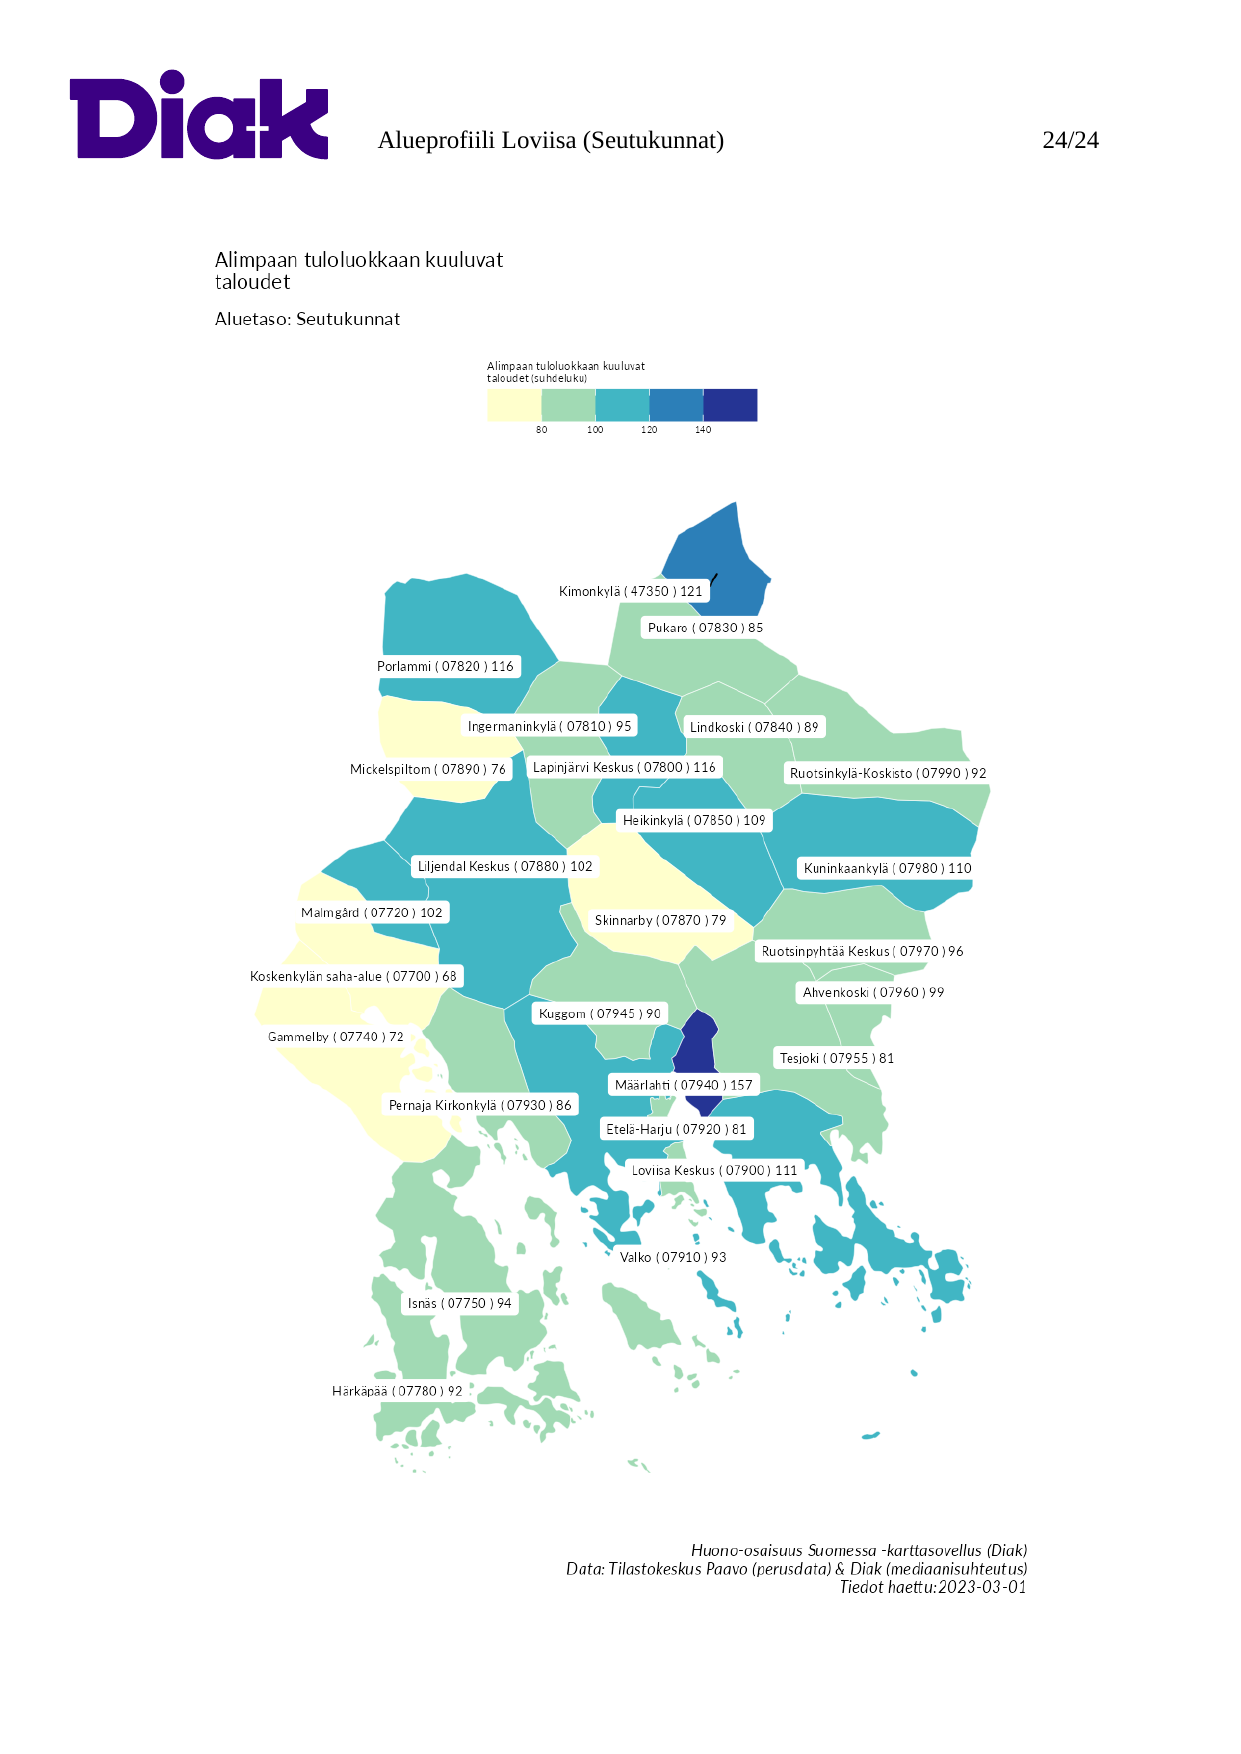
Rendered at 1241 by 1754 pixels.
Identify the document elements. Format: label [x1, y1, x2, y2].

picture [61, 196, 1179, 1651]
